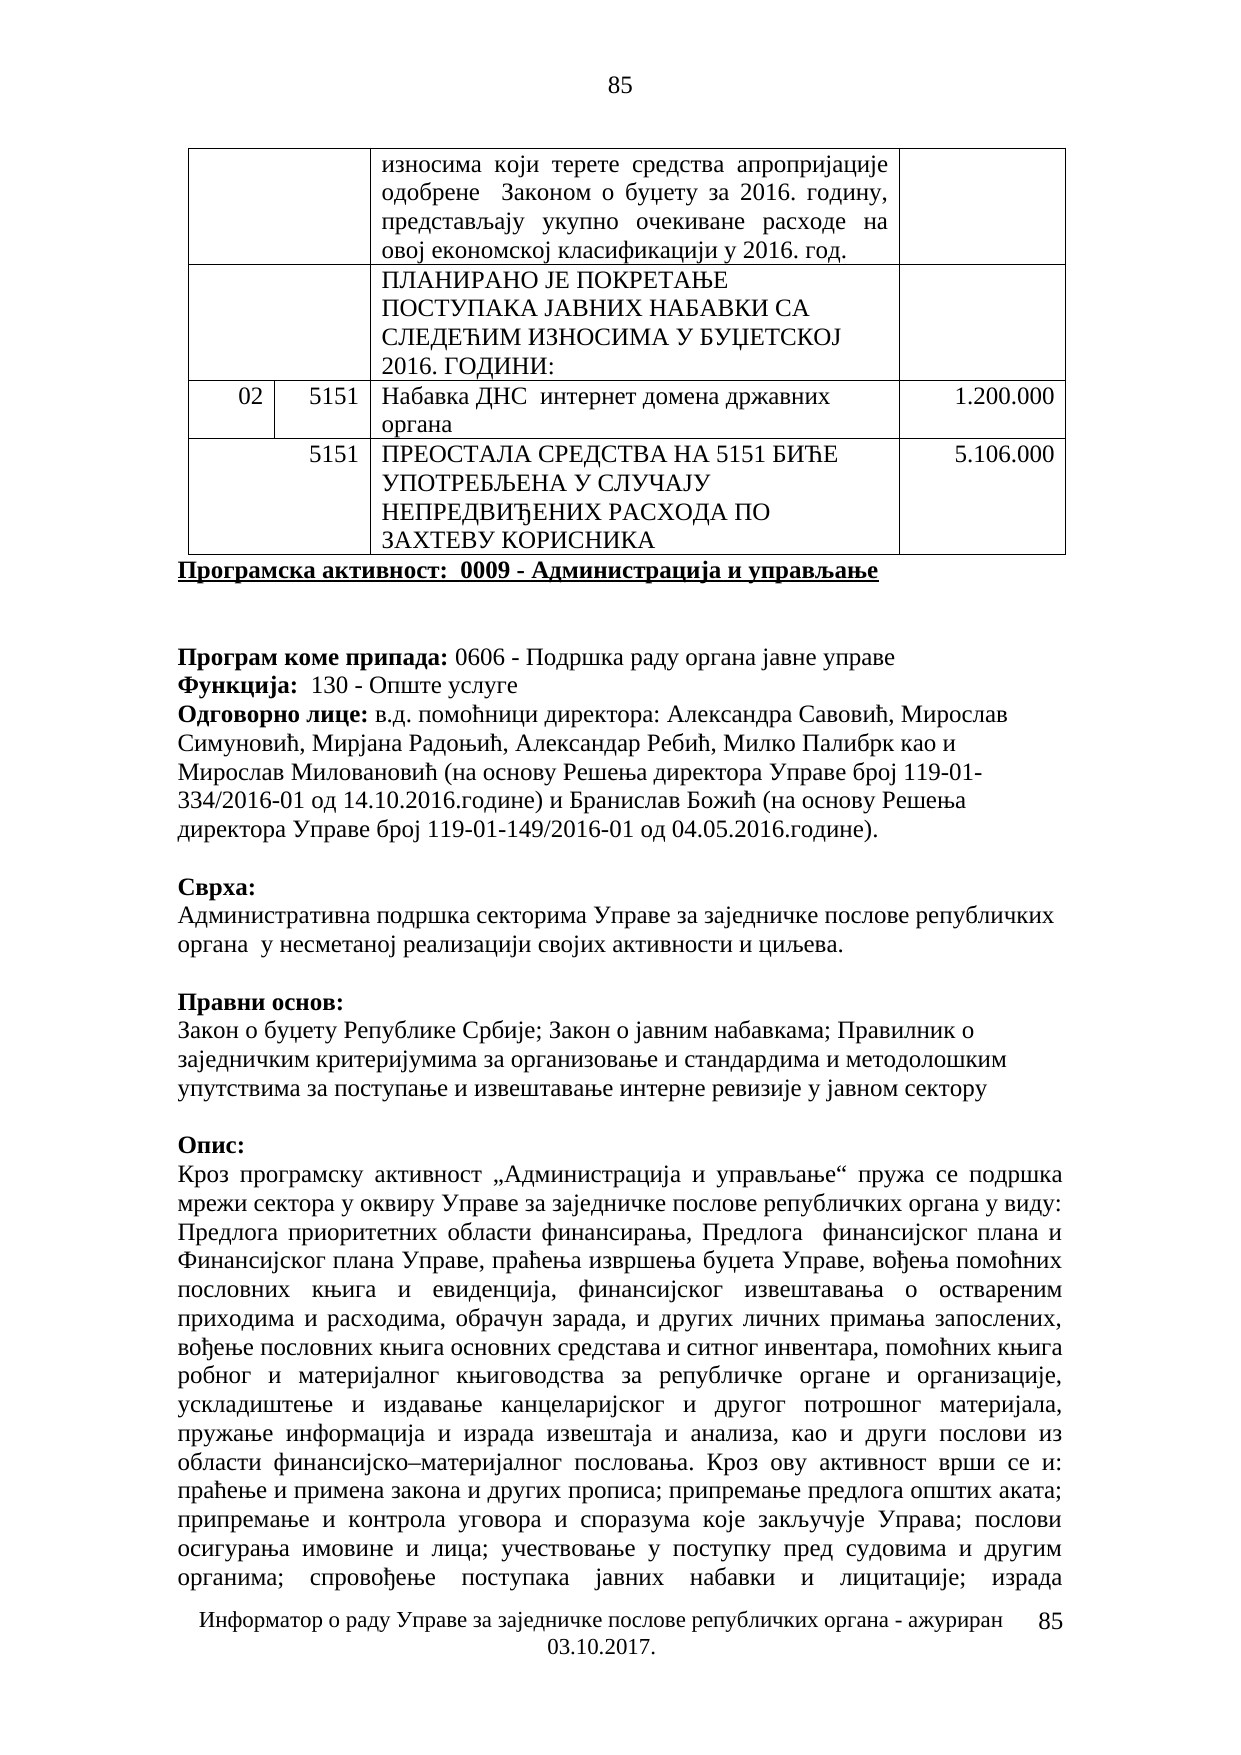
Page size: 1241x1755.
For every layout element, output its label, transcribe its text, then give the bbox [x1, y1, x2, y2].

table_cell [900, 149, 1065, 264]
table_cell 1.200.000 [900, 381, 1065, 438]
table_cell [189, 149, 370, 264]
table_cell 02 [189, 381, 274, 438]
table_cell Набавка ДНС интернет домена државних органа [371, 381, 899, 438]
table_cell [900, 265, 1065, 380]
table_cell 5151 [275, 381, 370, 438]
text Програм коме припада: 0606 - Подршка раду органа јавне управе Функција: 130 - Опште услуге Одговорно лице: в.д. помоћници директора: Александра Савовић, Мирослав Симуновић, Мирјана Радоњић, Александар Ребић, Милко Палибрк као и Мирослав Миловановић (на основу Решења директора Управе број 119-01-334/2016-01 од 14.10.2016.године) и Бранислав Божић (на основу Решења директора Управе број 119-01-149/2016-01 од 04.05.2016.године). [177, 613, 1063, 843]
table_cell ПРЕОСТАЛА СРЕДСТВА НА 5151 БИЋЕ УПОТРЕБЉЕНА У СЛУЧАЈУ НЕПРЕДВИЂЕНИХ РАСХОДА ПО ЗАХТЕВУ КОРИСНИКА [371, 439, 899, 554]
text Правни основ: Закон о буџету Републике Србије; Закон о јавним набавкама; Правилник о заједничким критеријумима за организовање и стандардима и методолошким упутствима за поступање и извештавање интерне ревизије у јавном сектору [177, 958, 1063, 1102]
table_cell 5.106.000 [900, 439, 1065, 554]
text Програмска активност: 0009 - Администрација и управљање [177, 555, 1063, 584]
table_cell [189, 265, 370, 380]
table_cell ПЛАНИРАНО ЈЕ ПОКРЕТАЊЕ ПОСТУПАКА ЈАВНИХ НАБАВКИ СА СЛЕДЕЋИМ ИЗНОСИМА У БУЏЕТСКОЈ 2016. ГОДИНИ: [371, 265, 899, 380]
text Опис: Кроз програмску активност „Администрација и управљање“ пружа се подршка мрежи сектора у оквиру Управе за заједничке послове републичких органа у виду: [177, 1102, 1063, 1217]
table_cell износима који терете средства апропријације одобрене Законом о буџету за 2016. годину, представљају укупно очекиване расходе на овој економској класификацији у 2016. год. [371, 149, 899, 264]
text Предлога приоритетних области финансирања, Предлогa финансијског плана и Финансијског плана Управе, праћења извршења буџета Управе, вођења помоћних пословних књига и евиденција, финансијског извештавања о оствареним приходима и расходима, обрачун зарада, и других личних примања запослених, вођење пословних књига основних средстава и ситног инвентара, помоћних књига робног и материјалног књиговодства за републичке органе и организације, ускладиштење и издавање канцелариjског и другог потрошног материјала, пружање информација и израда извештаја и анализа, као и други послови из области финансијско–материјалног пословања. Кроз ову активност врши се и: праћење и примена закона и других прописа; припремање предлога општих аката; припремање и контрола уговора и споразума које закључује Управа; послови осигурања имовине и лица; учествовање у поступку пред судовима и другим органима; спровођење поступака јавних набавки и лицитације; израда [177, 1217, 1063, 1590]
table_cell 5151 [189, 439, 370, 554]
text Сврха: Административна подршка секторима Управе за заједничке послове републичких органа у несметаној реализацији својих активности и циљева. [177, 872, 1063, 958]
